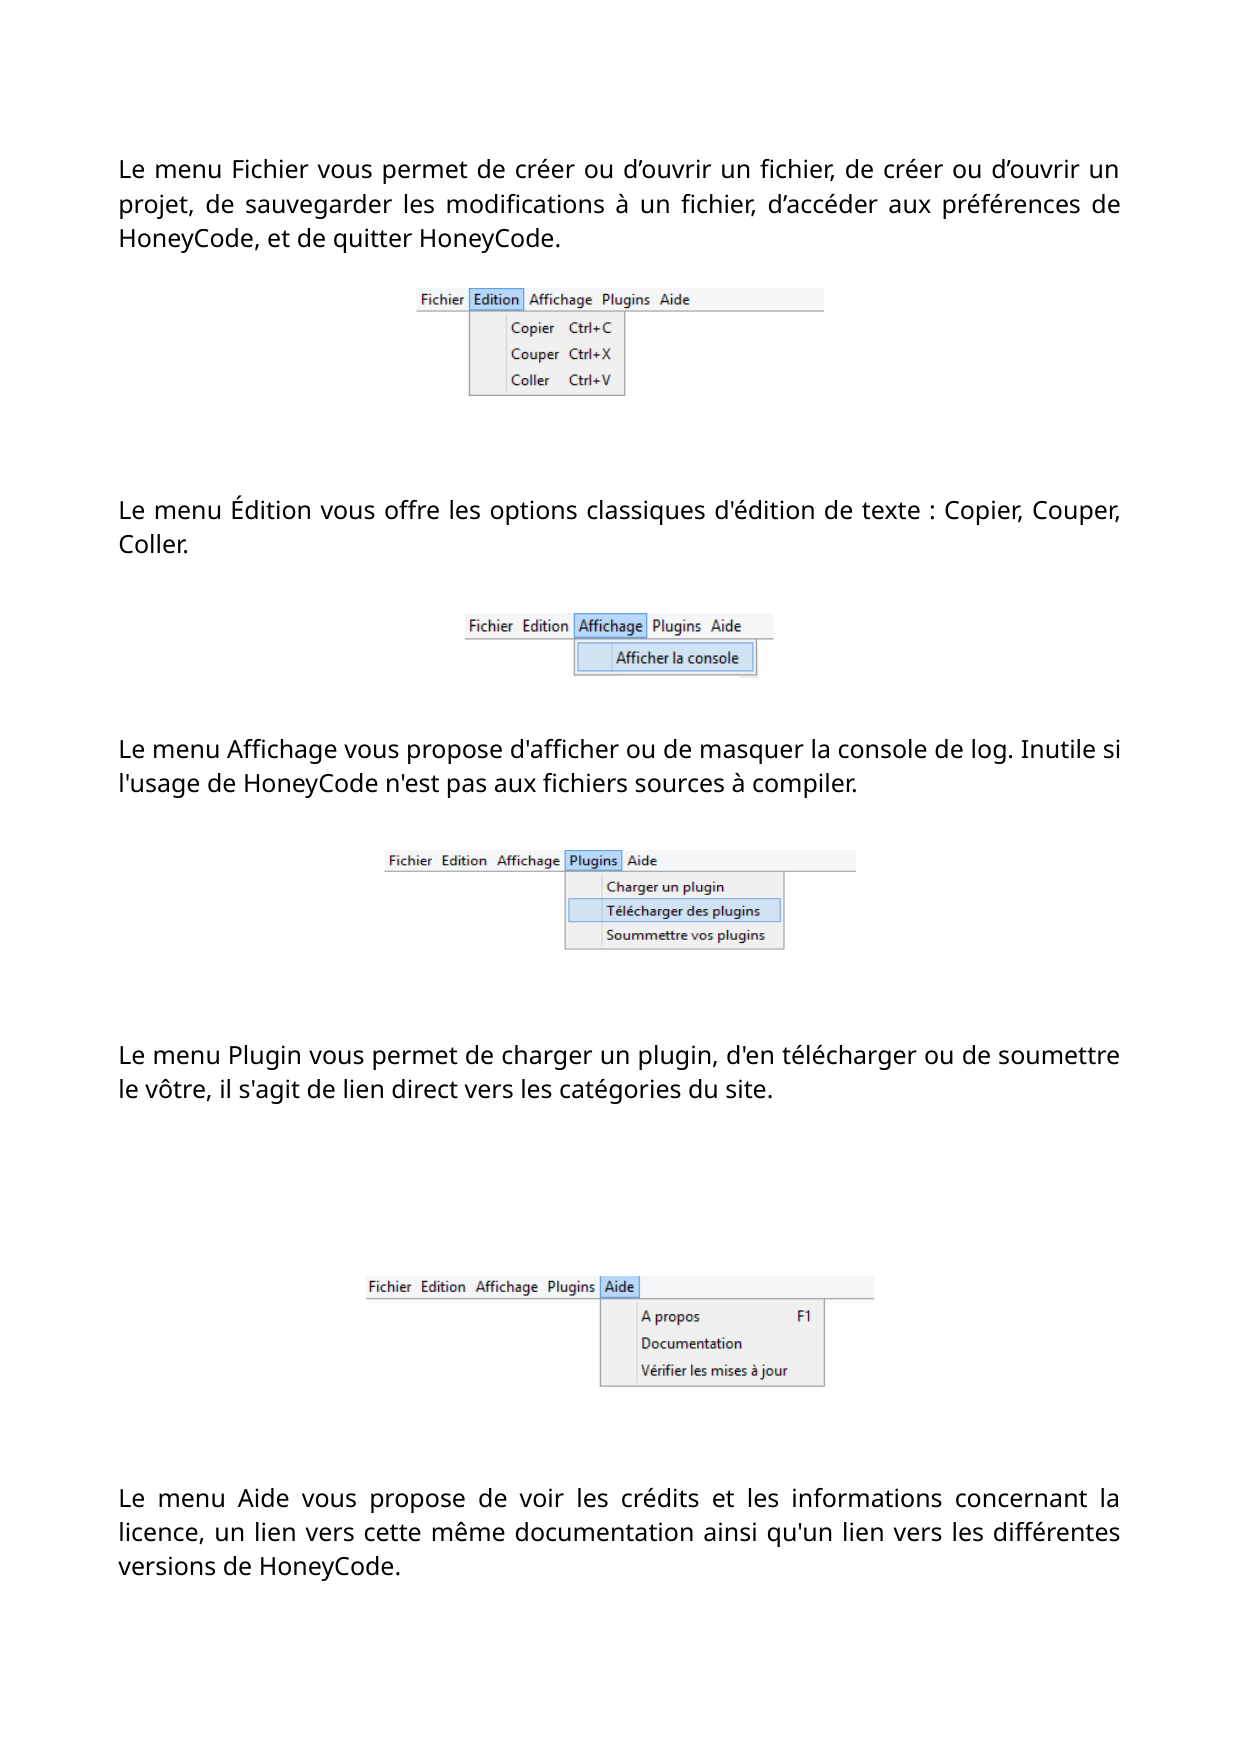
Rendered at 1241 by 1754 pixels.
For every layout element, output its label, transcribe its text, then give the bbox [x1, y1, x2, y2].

text Le menu Affichage vous propose d'afficher ou de masquer la console de log. Inutile si l'usage de HoneyCode n'est pas aux fichiers sources à compiler. [118, 731, 1122, 799]
picture [384, 850, 856, 977]
picture [366, 1276, 875, 1414]
text Le menu Fichier vous permet de créer ou d’ouvrir un fichier, de créer ou d’ouvrir un projet, de sauvegarder les modifications à un fichier, d’accéder aux préférences de HoneyCode, et de quitter HoneyCode. [118, 152, 1122, 254]
text Le menu Plugin vous permet de charger un plugin, d'en télécharger ou de soumettre le vôtre, il s'agit de lien direct vers les catégories du site. [118, 1038, 1122, 1106]
picture [464, 613, 776, 685]
text Le menu Aide vous propose de voir les crédits et les informations concernant la licence, un lien vers cette même documentation ainsi qu'un lien vers les différentes versions de HoneyCode. [118, 1481, 1122, 1583]
text Le menu Édition vous offre les options classiques d'édition de texte : Copier, Couper, Coller. [118, 493, 1122, 561]
picture [416, 288, 825, 396]
